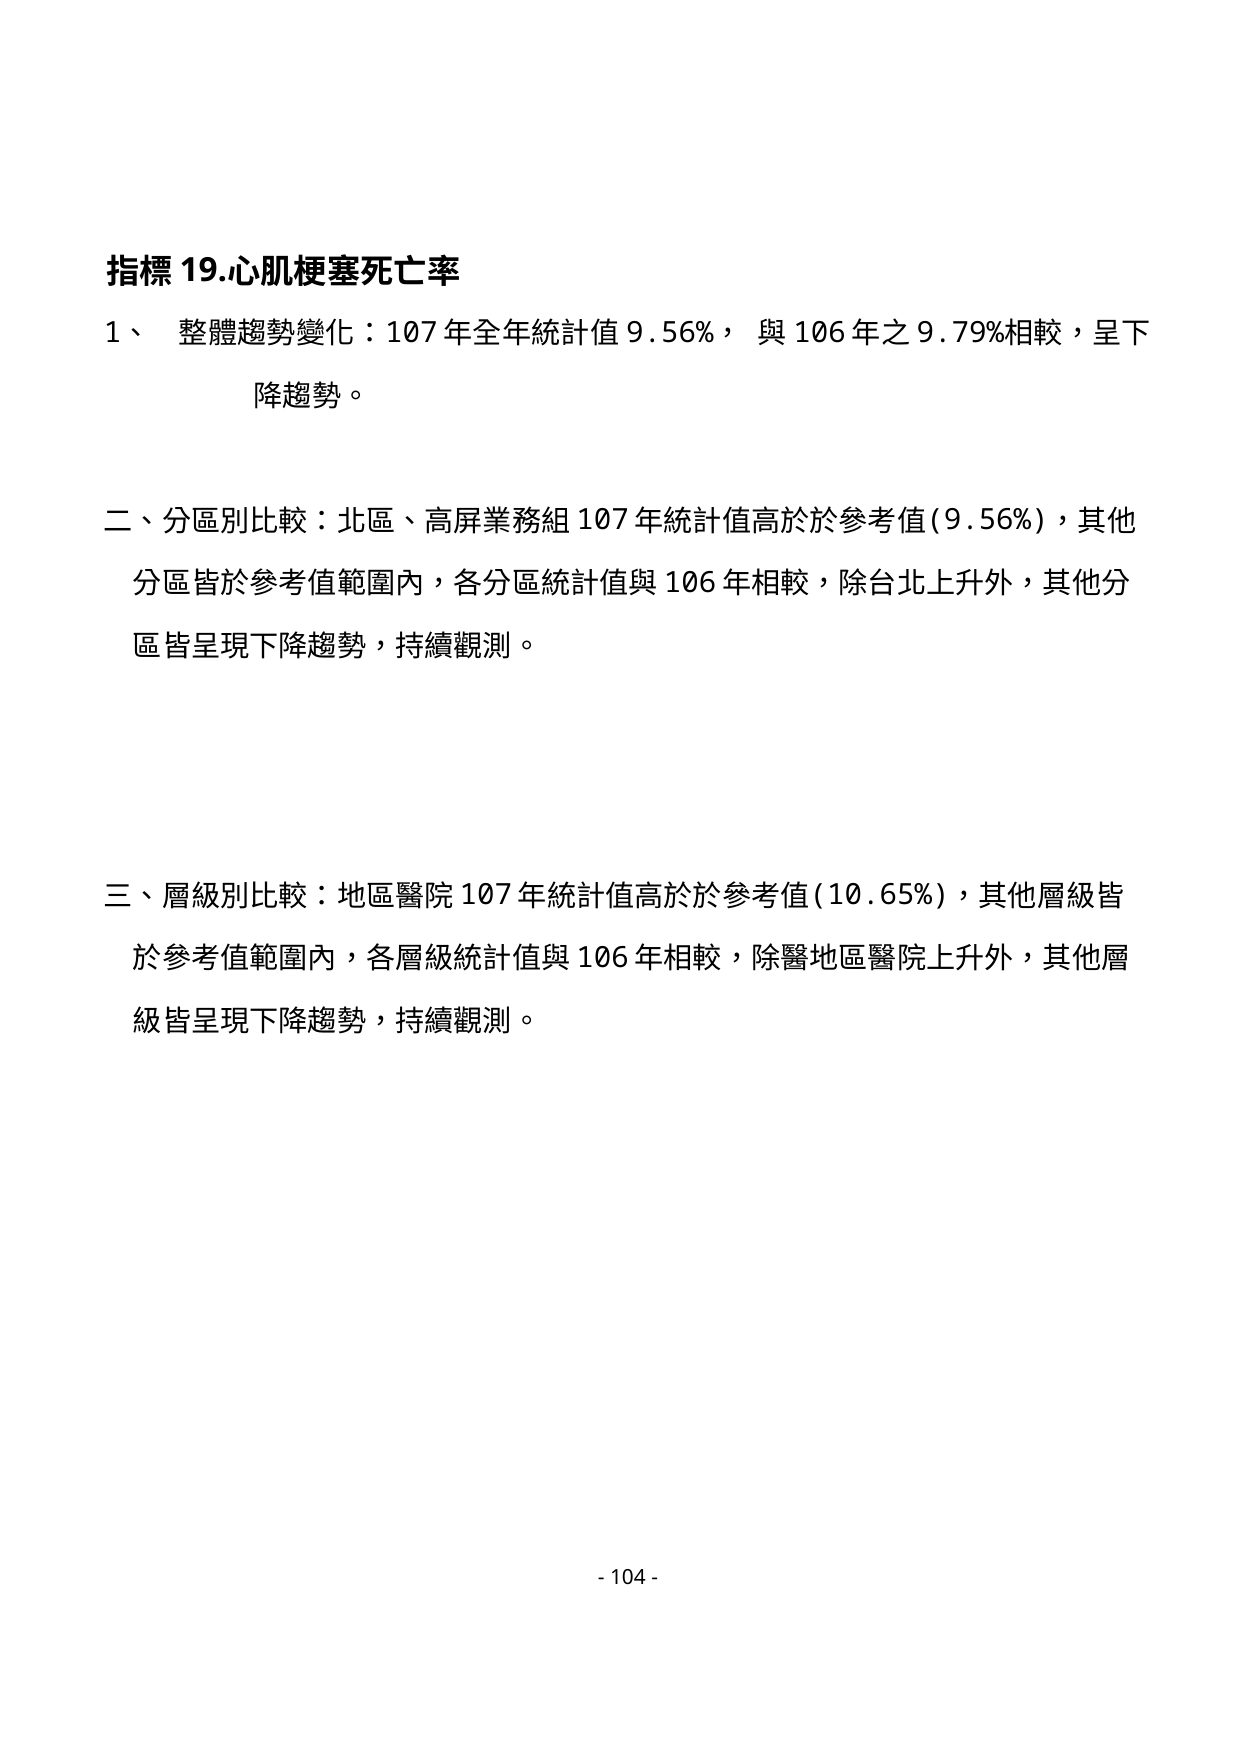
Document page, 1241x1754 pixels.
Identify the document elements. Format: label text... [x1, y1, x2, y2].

text 二、分區別比較：北區、高屏業務組107年統計值高於於參考值(9.56%)，其他分區皆於參考值範圍內，各分區統計值與106年相較，除台北上升外，其他分區皆呈現下降趨勢，持續觀測。 [103, 477, 1152, 664]
list 整體趨勢變化：107年全年統計值9.56%， 與106年之9.79%相較，呈下降趨勢。 [103, 289, 1152, 414]
subtitle 指標19.心肌梗塞死亡率 [89, 227, 1158, 289]
text 三、層級別比較：地區醫院107年統計值高於於參考值(10.65%)，其他層級皆於參考值範圍內，各層級統計值與106年相較，除醫地區醫院上升外，其他層級皆呈現下降趨勢，持續觀測。 [103, 852, 1152, 1039]
